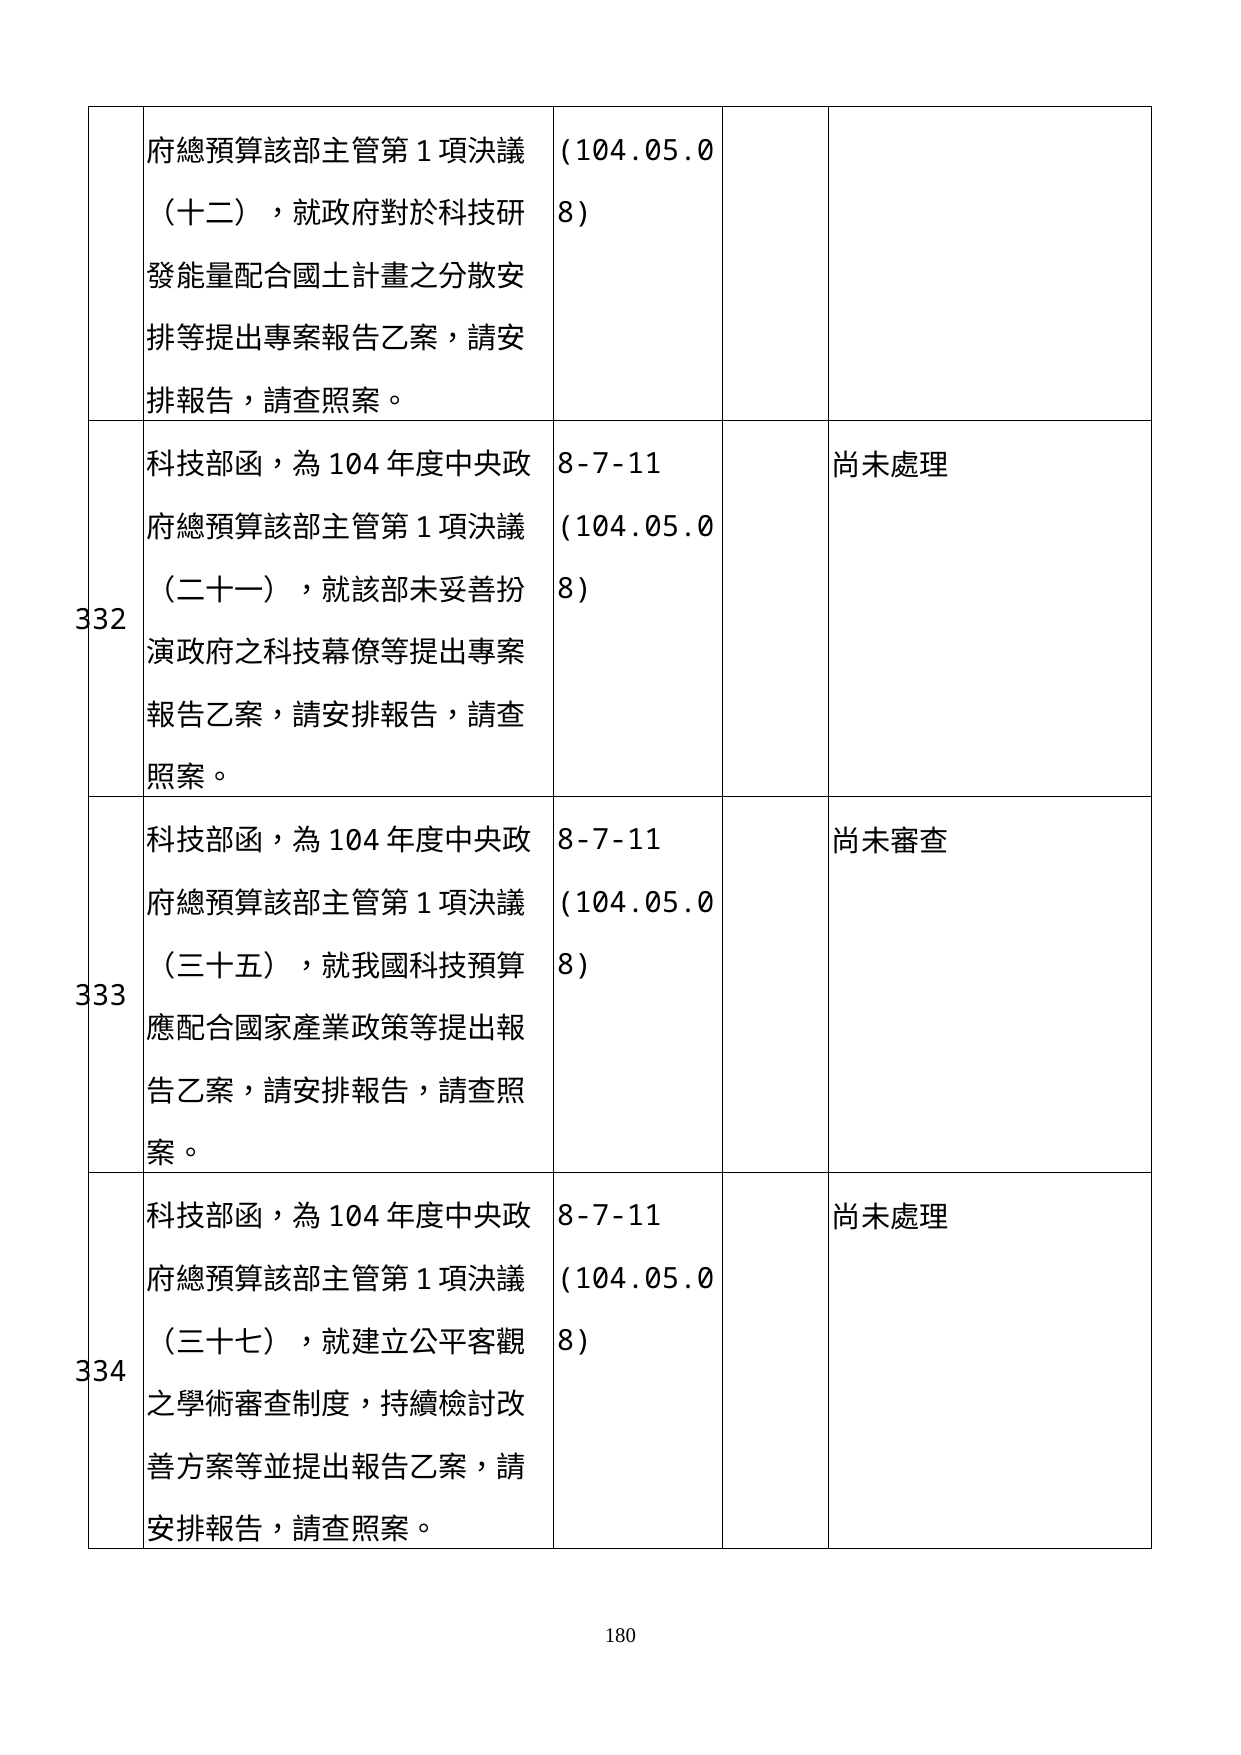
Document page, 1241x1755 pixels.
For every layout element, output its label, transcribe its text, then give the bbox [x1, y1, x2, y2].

table_cell [723, 1173, 828, 1548]
table_cell 尚未處理 [829, 421, 1151, 796]
table_cell 8-7-11 (104.05.08) [554, 1173, 722, 1548]
table_cell [723, 421, 828, 796]
table_cell 科技部函，為104年度中央政府總預算該部主管第1項決議（三十七），就建立公平客觀之學術審查制度，持續檢討改善方案等並提出報告乙案，請安排報告，請查照案。 [144, 1173, 553, 1548]
table_cell [89, 797, 143, 1172]
table_cell 科技部函，為104年度中央政府總預算該部主管第1項決議（二十一），就該部未妥善扮演政府之科技幕僚等提出專案報告乙案，請安排報告，請查照案。 [144, 421, 553, 796]
table_cell 8-7-11 (104.05.08) [554, 421, 722, 796]
table_cell [89, 1173, 143, 1548]
table_cell 府總預算該部主管第1項決議（十二），就政府對於科技研發能量配合國土計畫之分散安排等提出專案報告乙案，請安排報告，請查照案。 [144, 107, 553, 419]
table_cell [723, 107, 828, 419]
table_cell [89, 421, 143, 796]
table_cell [829, 107, 1151, 419]
table_cell 科技部函，為104年度中央政府總預算該部主管第1項決議（三十五），就我國科技預算應配合國家產業政策等提出報告乙案，請安排報告，請查照案。 [144, 797, 553, 1172]
table_cell 尚未處理 [829, 1173, 1151, 1548]
table_cell [89, 107, 143, 419]
table_cell [723, 797, 828, 1172]
table_cell (104.05.08) [554, 107, 722, 419]
table_cell 尚未審查 [829, 797, 1151, 1172]
table_cell 8-7-11 (104.05.08) [554, 797, 722, 1172]
